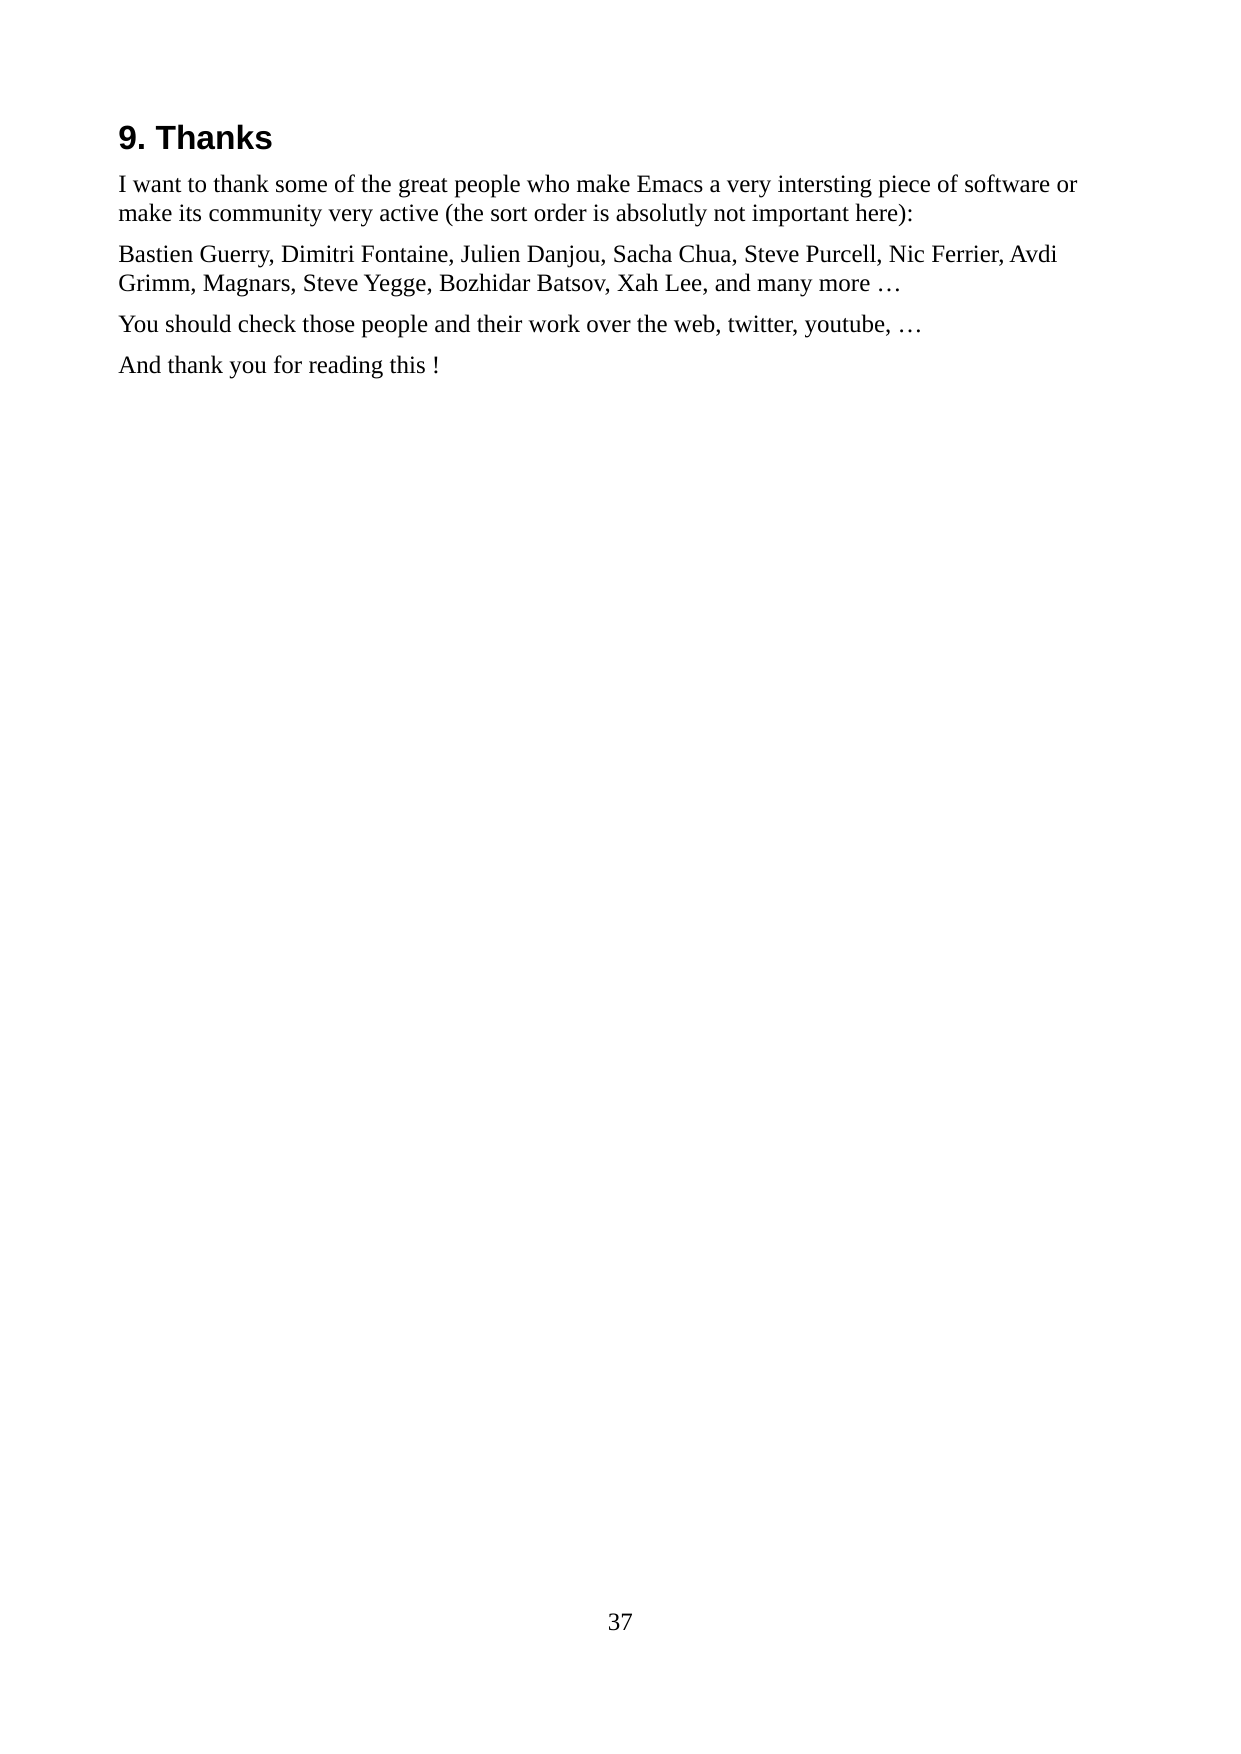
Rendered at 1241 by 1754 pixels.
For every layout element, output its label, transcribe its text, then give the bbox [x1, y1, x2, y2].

text You should check those people and their work over the web, twitter, youtube, … [118, 309, 1122, 338]
subtitle Thanks [118, 118, 1122, 157]
text And thank you for reading this ! [118, 351, 1122, 379]
text Bastien Guerry, Dimitri Fontaine, Julien Danjou, Sacha Chua, Steve Purcell, Nic Ferrier, Avdi Grimm, Magnars, Steve Yegge, Bozhidar Batsov, Xah Lee, and many more … [118, 239, 1122, 297]
text I want to thank some of the great people who make Emacs a very intersting piece of software or make its community very active (the sort order is absolutly not important here): [118, 169, 1122, 227]
